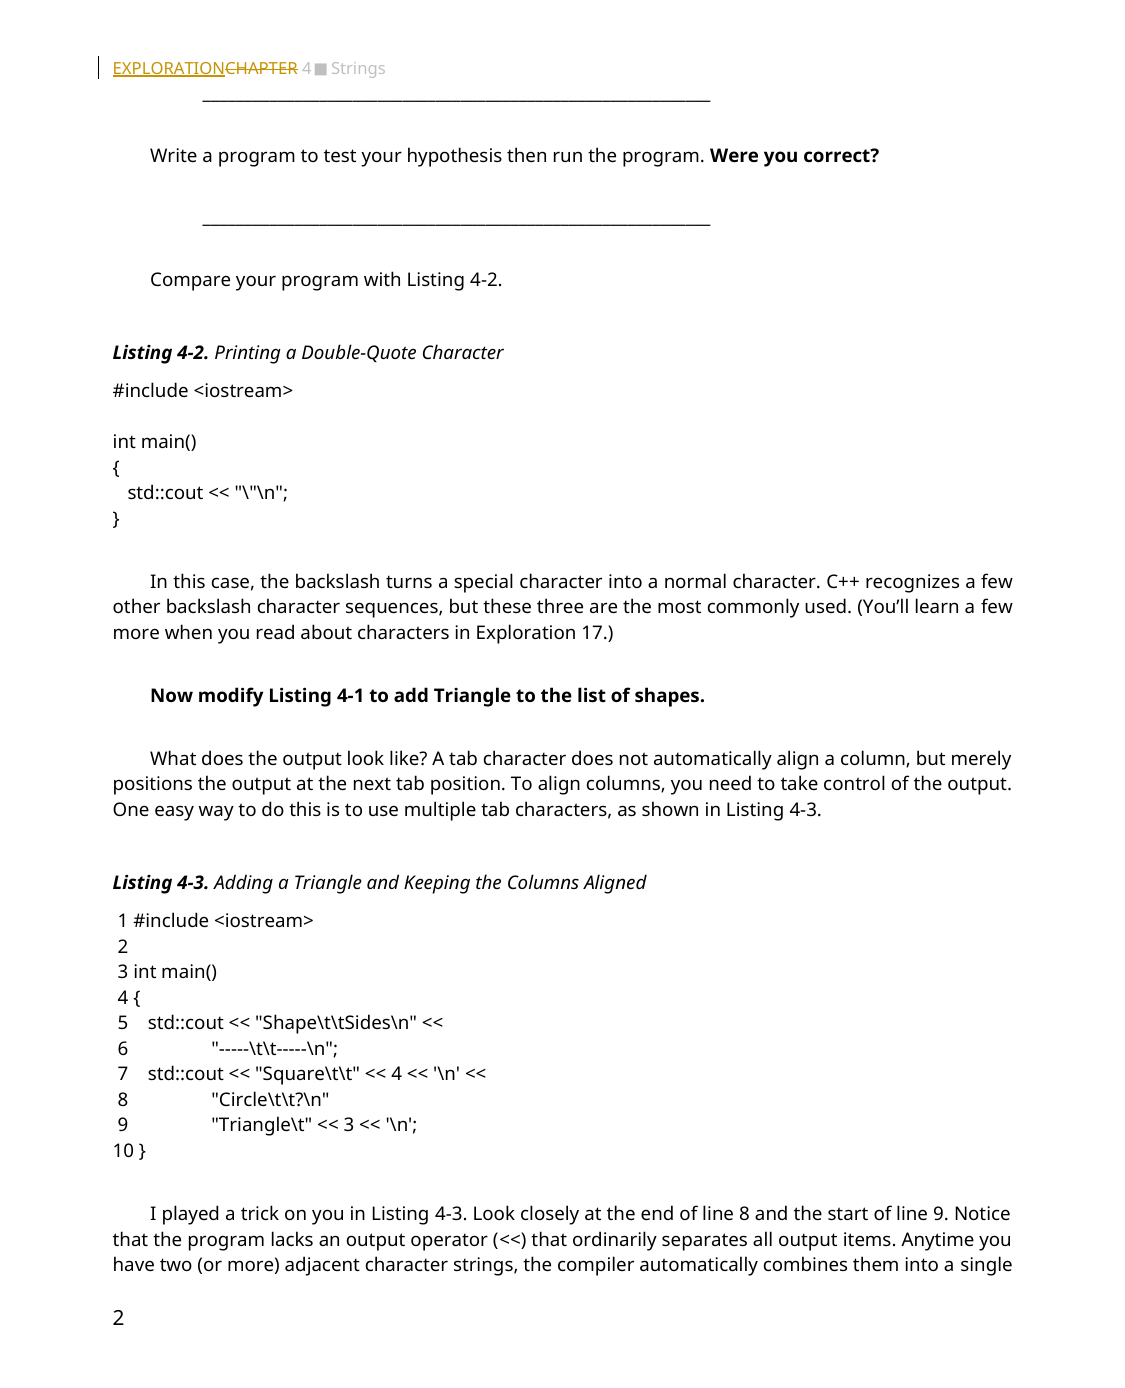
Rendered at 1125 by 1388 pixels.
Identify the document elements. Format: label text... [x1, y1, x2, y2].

list _____________________________________________________________ [202, 79, 1012, 104]
text 7 std::cout << "Square\t\t" << 4 << '\n' << [112, 1061, 1012, 1086]
text int main() [112, 428, 1012, 454]
text 4 { [112, 984, 1012, 1010]
list _____________________________________________________________ [202, 203, 1012, 228]
text 2 [112, 933, 1012, 959]
text In this case, the backslash turns a special character into a normal character. C++ recognizes a few other backslash character sequences, but these three are the most commonly used. (You’ll learn a few more when you read about characters in Exploration 17.) [112, 568, 1012, 644]
text #include <iostream> [112, 377, 1012, 403]
text 6 "-----\t\t-----\n"; [112, 1035, 1012, 1061]
text 9 "Triangle\t" << 3 << '\n'; [112, 1112, 1012, 1137]
text 3 int main() [112, 959, 1012, 984]
text std::cout << "\"\n"; [112, 479, 1012, 505]
text { [112, 454, 1012, 479]
text } [112, 505, 1012, 531]
text Listing 4-3. Adding a Triangle and Keeping the Columns Aligned [112, 869, 1012, 895]
text Compare your program with Listing 4‑2. [112, 266, 1012, 291]
text What does the output look like? A tab character does not automatically align a column, but merely positions the output at the next tab position. To align columns, you need to take control of the output. One easy way to do this is to use multiple tab characters, as shown in Listing 4‑3. [112, 745, 1012, 822]
text I played a trick on you in Listing 4‑3. Look closely at the end of line 8 and the start of line 9. Notice that the program lacks an output operator (<<) that ordinarily separates all output items. Anytime you have two (or more) adjacent character strings, the compiler automatically combines them into a single [112, 1200, 1012, 1277]
text 10 } [112, 1137, 1012, 1163]
text 5 std::cout << "Shape\t\tSides\n" << [112, 1010, 1012, 1035]
text Write a program to test your hypothesis then run the program. Were you correct? [112, 142, 1012, 167]
text Listing 4-2. Printing a Double-Quote Character [112, 339, 1012, 365]
text 8 "Circle\t\t?\n" [112, 1086, 1012, 1112]
text 1 #include <iostream> [112, 908, 1012, 933]
text Now modify Listing 4‑1 to add Triangle to the list of shapes. [112, 682, 1012, 708]
